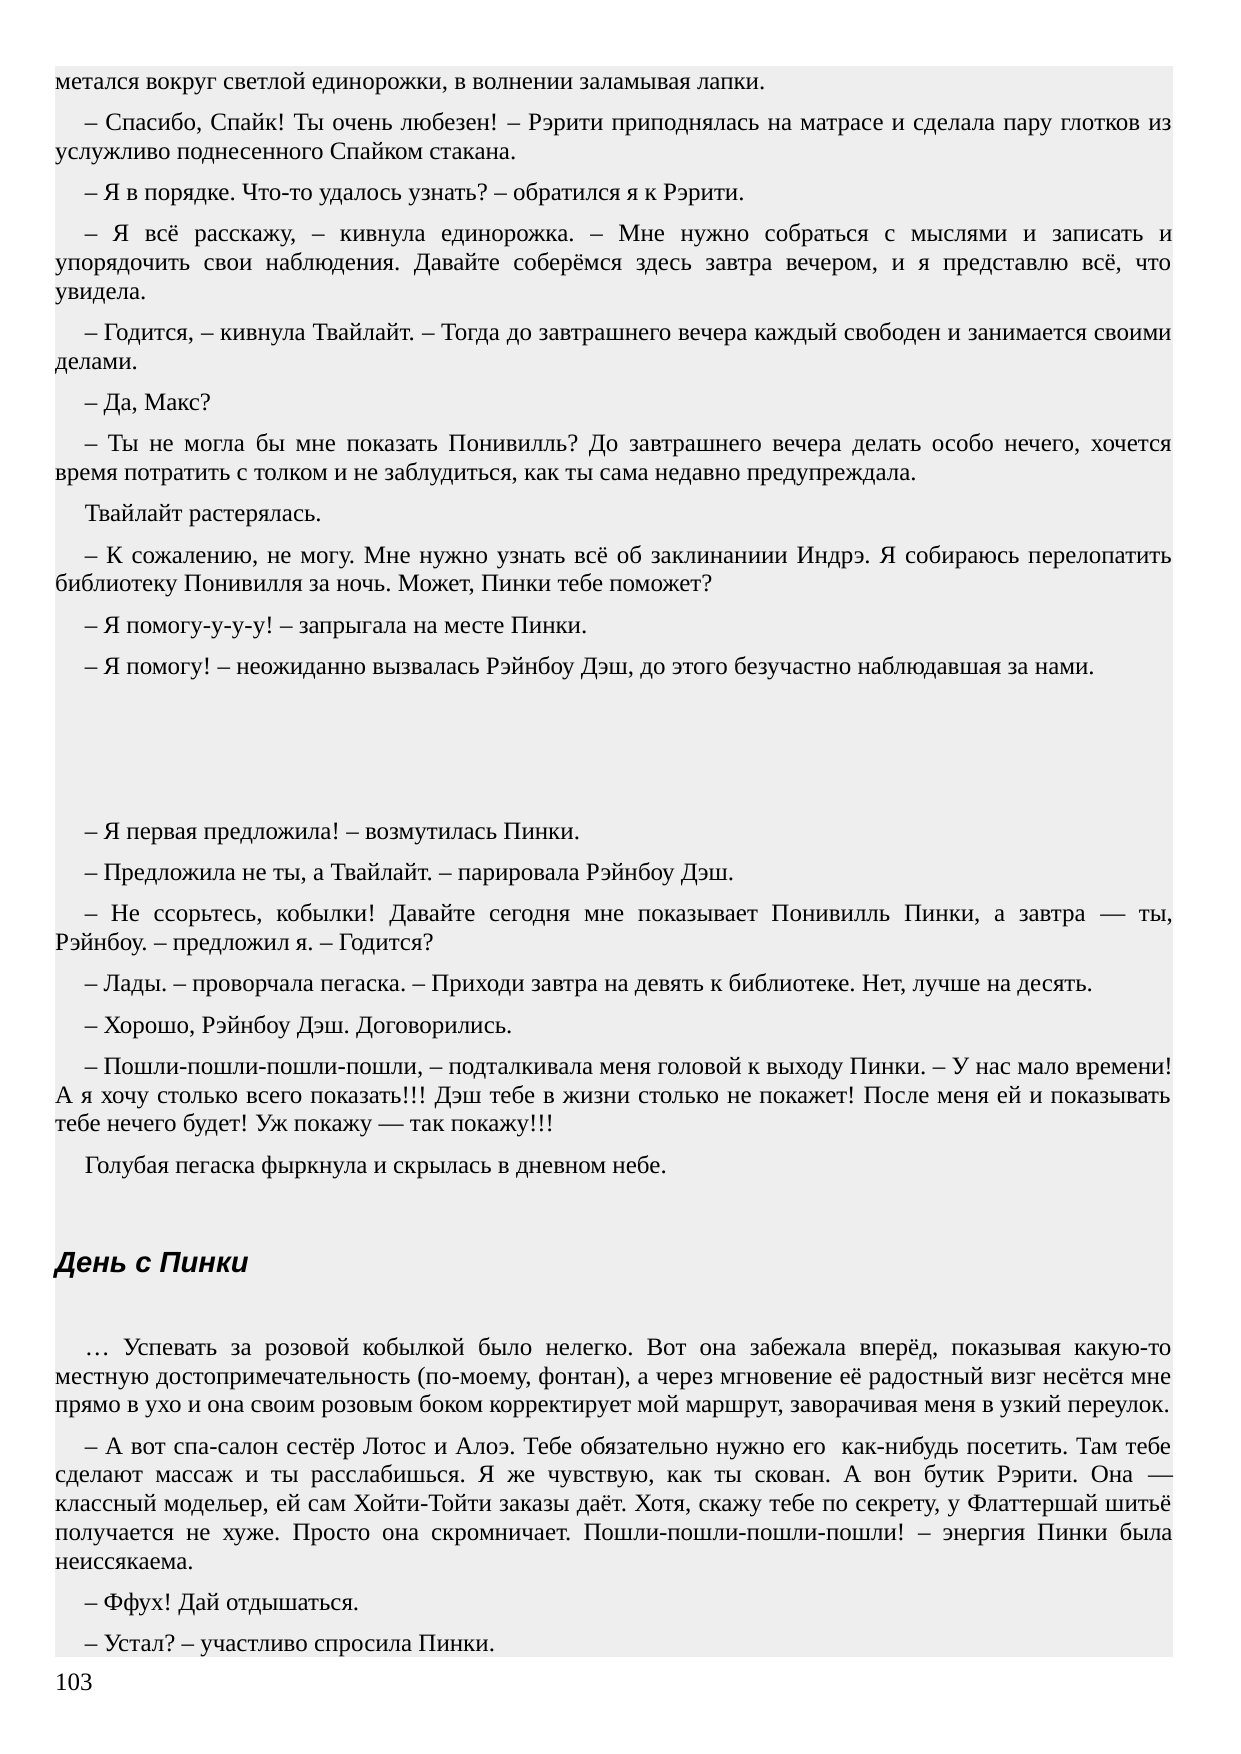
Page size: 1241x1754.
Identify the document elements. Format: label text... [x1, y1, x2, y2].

text – А вот спа-салон сестёр Лотос и Алоэ. Тебе обязательно нужно его как-нибудь посетить. Там тебе сделают массаж и ты расслабишься. Я же чувствую, как ты скован. А вон бутик Рэрити. Она — классный модельер, ей сам Хойти-Тойти заказы даёт. Хотя, скажу тебе по секрету, у Флаттершай шитьё получается не хуже. Просто она скромничает. Пошли-пошли-пошли-пошли! – энергия Пинки была неиссякаема. [55, 1431, 1173, 1574]
text – Я всё расскажу, – кивнула единорожка. – Мне нужно собраться с мыслями и записать и упорядочить свои наблюдения. Давайте соберёмся здесь завтра вечером, и я представлю всё, что увидела. [55, 218, 1173, 305]
subtitle День с Пинки [55, 1245, 1173, 1278]
text – Ффух! Дай отдышаться. [55, 1587, 1173, 1616]
text – Предложила не ты, а Твайлайт. – парировала Рэйнбоу Дэш. [55, 857, 1173, 886]
text – Да, Макс? [55, 387, 1173, 416]
text – Спасибо, Спайк! Ты очень любезен! – Рэрити приподнялась на матрасе и сделала пару глотков из услужливо поднесенного Спайком стакана. [55, 107, 1173, 165]
text Твайлайт растерялась. [55, 498, 1173, 527]
text – Не ссорьтесь, кобылки! Давайте сегодня мне показывает Понивилль Пинки, а завтра — ты, Рэйнбоу. – предложил я. – Годится? [55, 898, 1173, 956]
text – Я помогу! – неожиданно вызвалась Рэйнбоу Дэш, до этого безучастно наблюдавшая за нами. [55, 651, 1173, 680]
text … Успевать за розовой кобылкой было нелегко. Вот она забежала вперёд, показывая какую-то местную достопримечательность (по-моему, фонтан), а через мгновение её радостный визг несётся мне прямо в ухо и она своим розовым боком корректирует мой маршрут, заворачивая меня в узкий переулок. [55, 1332, 1173, 1418]
text – Я первая предложила! – возмутилась Пинки. [55, 816, 1173, 845]
text – Я в порядке. Что-то удалось узнать? – обратился я к Рэрити. [55, 177, 1173, 206]
text – Пошли-пошли-пошли-пошли, – подталкивала меня головой к выходу Пинки. – У нас мало времени! А я хочу столько всего показать!!! Дэш тебе в жизни столько не покажет! После меня ей и показывать тебе нечего будет! Уж покажу — так покажу!!! [55, 1051, 1173, 1137]
text – Ты не могла бы мне показать Понивилль? До завтрашнего вечера делать особо нечего, хочется время потратить с толком и не заблудиться, как ты сама недавно предупреждала. [55, 428, 1173, 486]
text – Хорошо, Рэйнбоу Дэш. Договорились. [55, 1010, 1173, 1038]
text метался вокруг светлой единорожки, в волнении заламывая лапки. [55, 66, 1173, 95]
text – Годится, – кивнула Твайлайт. – Тогда до завтрашнего вечера каждый свободен и занимается своими делами. [55, 317, 1173, 375]
text – К сожалению, не могу. Мне нужно узнать всё об заклинаниии Индрэ. Я собираюсь перелопатить библиотеку Понивилля за ночь. Может, Пинки тебе поможет? [55, 540, 1173, 597]
text – Я помогу-у-у-у! – запрыгала на месте Пинки. [55, 610, 1173, 638]
text – Лады. – проворчала пегаска. – Приходи завтра на девять к библиотеке. Нет, лучше на десять. [55, 968, 1173, 997]
text – Устал? – участливо спросила Пинки. [55, 1628, 1173, 1657]
text Голубая пегаска фыркнула и скрылась в дневном небе. [55, 1150, 1173, 1178]
